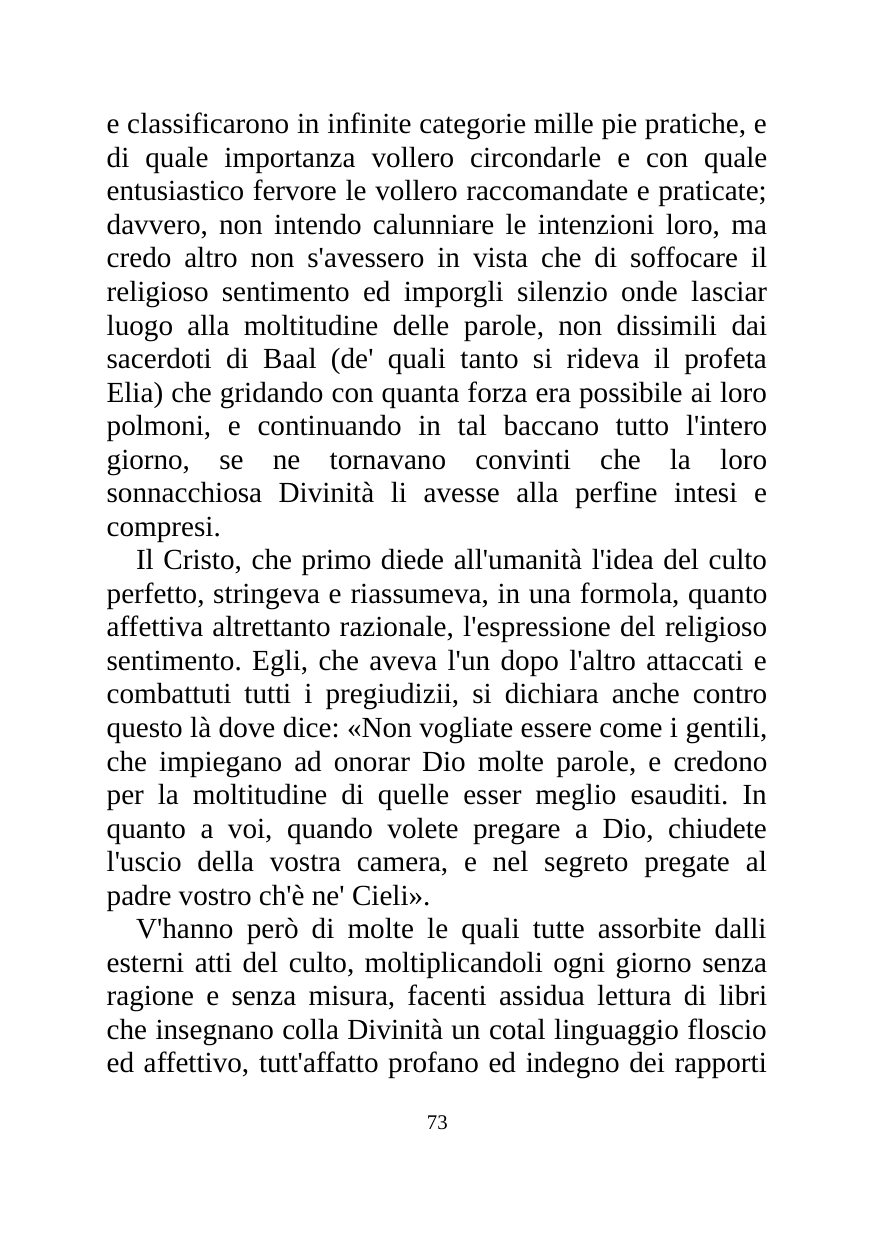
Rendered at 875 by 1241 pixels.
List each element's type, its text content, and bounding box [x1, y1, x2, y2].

text Il Cristo, che primo diede all'umanità l'idea del culto perfetto, stringeva e riassumeva, in una formola, quanto affettiva altrettanto razionale, l'espressione del religioso sentimento. Egli, che aveva l'un dopo l'altro attaccati e combattuti tutti i pregiudizii, si dichiara anche contro questo là dove dice: «Non vogliate essere come i gentili, che impiegano ad onorar Dio molte parole, e credono per la moltitudine di quelle esser meglio esauditi. In quanto a voi, quando volete pregare a Dio, chiudete l'uscio della vostra camera, e nel segreto pregate al padre vostro ch'è ne' Cieli». [106, 542, 768, 911]
text V'hanno però di molte le quali tutte assorbite dalli esterni atti del culto, moltiplicandoli ogni giorno senza ragione e senza misura, facenti assidua lettura di libri che insegnano colla Divinità un cotal linguaggio floscio ed affettivo, tutt'affatto profano ed indegno dei rapporti [106, 911, 768, 1079]
text e classificarono in infinite categorie mille pie pratiche, e di quale importanza vollero circondarle e con quale entusiastico fervore le vollero raccomandate e praticate; davvero, non intendo calunniare le intenzioni loro, ma credo altro non s'avessero in vista che di soffocare il religioso sentimento ed imporgli silenzio onde lasciar luogo alla moltitudine delle parole, non dissimili dai sacerdoti di Baal (de' quali tanto si rideva il profeta Elia) che gridando con quanta forza era possibile ai loro polmoni, e continuando in tal baccano tutto l'intero giorno, se ne tornavano convinti che la loro sonnacchiosa Divinità li avesse alla perfine intesi e compresi. [106, 106, 768, 542]
